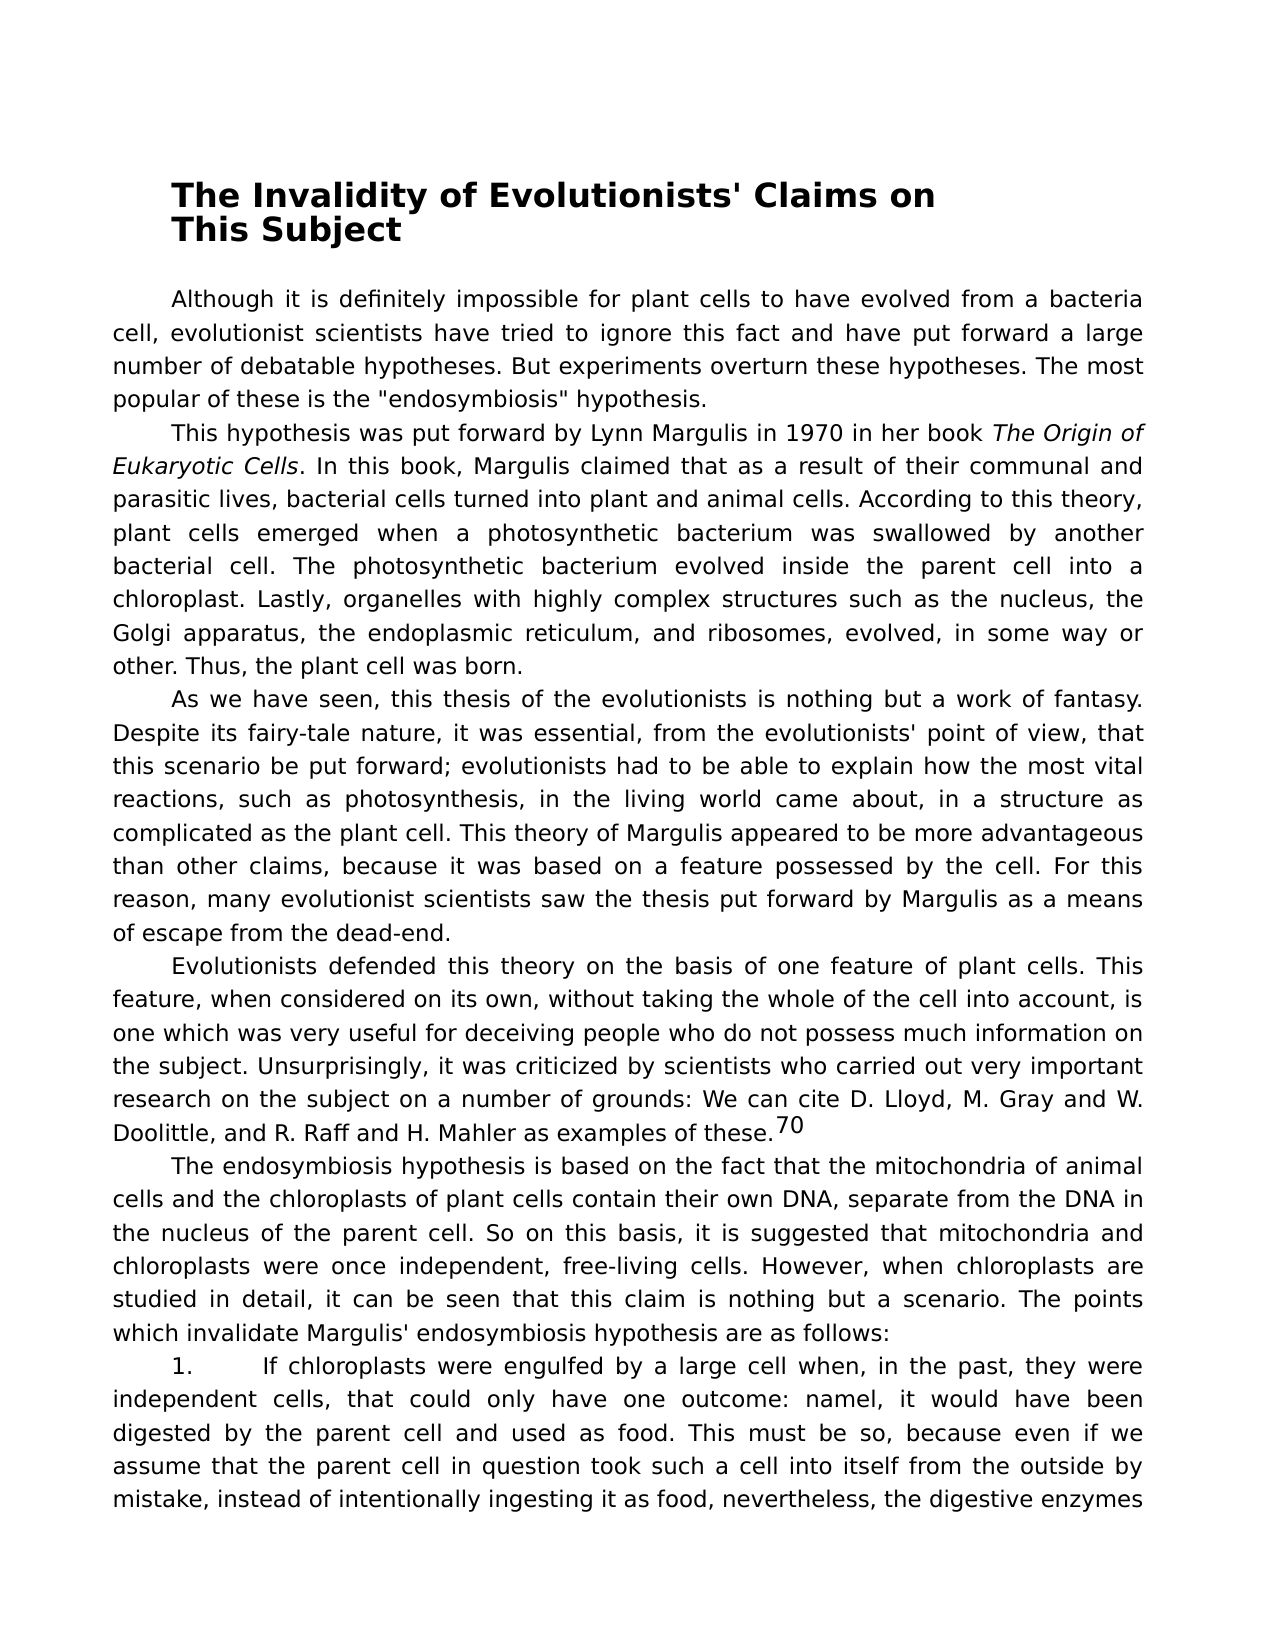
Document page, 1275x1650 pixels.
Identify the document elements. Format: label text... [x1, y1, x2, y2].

text This Subject [112, 214, 1145, 248]
text 1. If chloroplasts were engulfed by a large cell when, in the past, they were independent cells, that could only have one outcome: namel, it would have been digested by the parent cell and used as food. This must be so, because even if we assume that the parent cell in question took such a cell into itself from the outside by mistake, instead of intentionally ingesting it as food, nevertheless, the digestive enzymes [112, 1348, 1145, 1514]
text This hypothesis was put forward by Lynn Margulis in 1970 in her book The Origin of Eukaryotic Cells. In this book, Margulis claimed that as a result of their communal and parasitic lives, bacterial cells turned into plant and animal cells. According to this theory, plant cells emerged when a photosynthetic bacterium was swallowed by another bacterial cell. The photosynthetic bacterium evolved inside the parent cell into a chloroplast. Lastly, organelles with highly complex structures such as the nucleus, the Golgi apparatus, the endoplasmic reticulum, and ribosomes, evolved, in some way or other. Thus, the plant cell was born. [112, 414, 1145, 681]
text Although it is definitely impossible for plant cells to have evolved from a bacteria cell, evolutionist scientists have tried to ignore this fact and have put forward a large number of debatable hypotheses. But experiments overturn these hypotheses. The most popular of these is the "endosymbiosis" hypothesis. [112, 281, 1145, 414]
text Evolutionists defended this theory on the basis of one feature of plant cells. This feature, when considered on its own, without taking the whole of the cell into account, is one which was very useful for deceiving people who do not possess much information on the subject. Unsurprisingly, it was criticized by scientists who carried out very important research on the subject on a number of grounds: We can cite D. Lloyd, M. Gray and W. Doolittle, and R. Raff and H. Mahler as examples of these.70 [112, 948, 1145, 1148]
text The Invalidity of Evolutionists' Claims on [112, 181, 1145, 214]
text The endosymbiosis hypothesis is based on the fact that the mitochondria of animal cells and the chloroplasts of plant cells contain their own DNA, separate from the DNA in the nucleus of the parent cell. So on this basis, it is suggested that mitochondria and chloroplasts were once independent, free-living cells. However, when chloroplasts are studied in detail, it can be seen that this claim is nothing but a scenario. The points which invalidate Margulis' endosymbiosis hypothesis are as follows: [112, 1148, 1145, 1348]
text As we have seen, this thesis of the evolutionists is nothing but a work of fantasy. Despite its fairy-tale nature, it was essential, from the evolutionists' point of view, that this scenario be put forward; evolutionists had to be able to explain how the most vital reactions, such as photosynthesis, in the living world came about, in a structure as complicated as the plant cell. This theory of Margulis appeared to be more advantageous than other claims, because it was based on a feature possessed by the cell. For this reason, many evolutionist scientists saw the thesis put forward by Margulis as a means of escape from the dead-end. [112, 681, 1145, 948]
